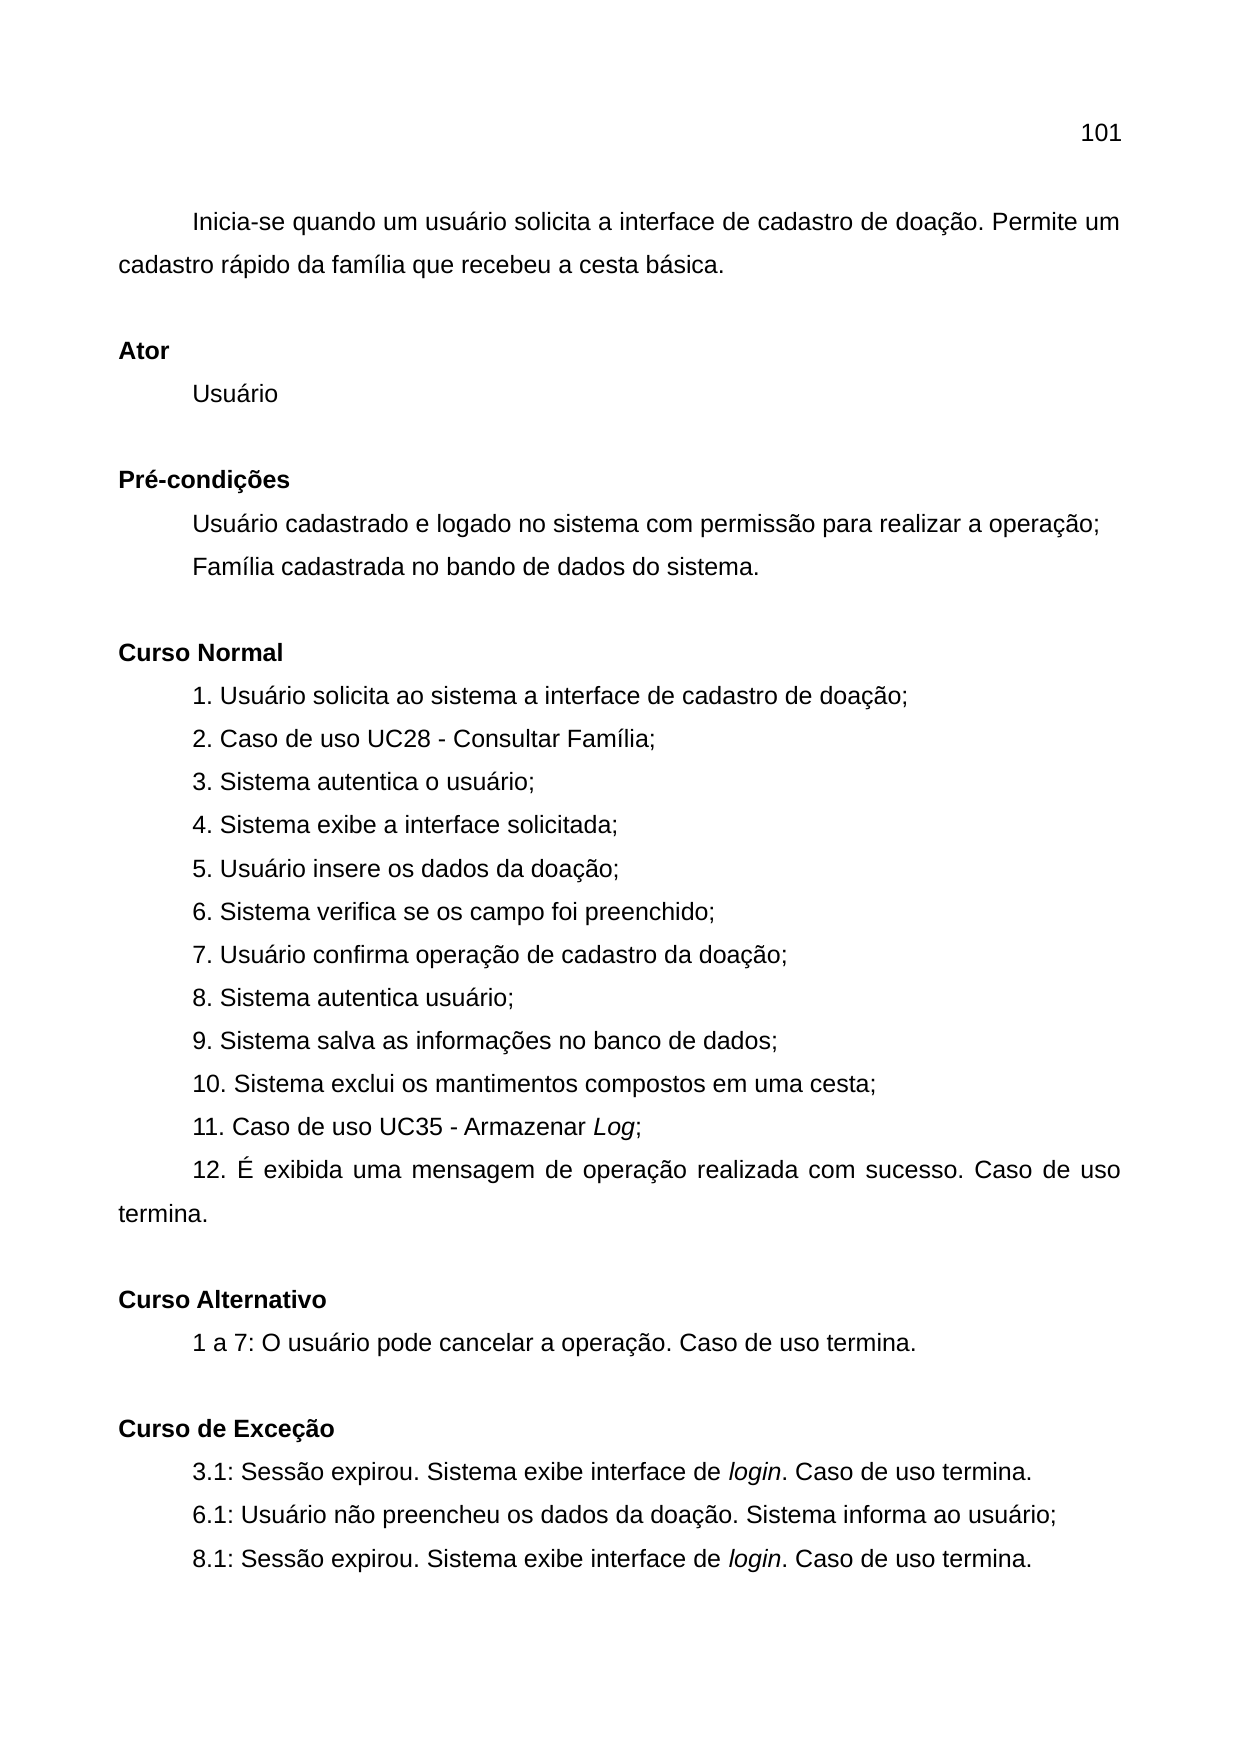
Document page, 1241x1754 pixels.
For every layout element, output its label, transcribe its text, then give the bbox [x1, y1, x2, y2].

text 2. Caso de uso UC28 - Consultar Família; [118, 724, 1122, 753]
text 1 a 7: O usuário pode cancelar a operação. Caso de uso termina. [118, 1328, 1122, 1357]
text 6.1: Usuário não preencheu os dados da doação. Sistema informa ao usuário; [118, 1500, 1122, 1529]
text Pré-condições [118, 465, 1122, 494]
text 5. Usuário insere os dados da doação; [118, 853, 1122, 882]
text 4. Sistema exibe a interface solicitada; [118, 810, 1122, 839]
text 6. Sistema verifica se os campo foi preenchido; [118, 897, 1122, 925]
text 3. Sistema autentica o usuário; [118, 767, 1122, 796]
text 3.1: Sessão expirou. Sistema exibe interface de login. Caso de uso termina. [118, 1457, 1122, 1486]
text Usuário [118, 379, 1122, 408]
text Curso Normal [118, 638, 1122, 667]
text Inicia-se quando um usuário solicita a interface de cadastro de doação. Permite um cadastro rápido da família que recebeu a cesta básica. [118, 207, 1122, 278]
text 11. Caso de uso UC35 - Armazenar Log; [118, 1112, 1122, 1141]
text Família cadastrada no bando de dados do sistema. [118, 552, 1122, 580]
text 7. Usuário confirma operação de cadastro da doação; [118, 940, 1122, 968]
text 10. Sistema exclui os mantimentos compostos em uma cesta; [118, 1069, 1122, 1098]
text 12. É exibida uma mensagem de operação realizada com sucesso. Caso de uso termina. [118, 1155, 1122, 1227]
text Usuário cadastrado e logado no sistema com permissão para realizar a operação; [118, 508, 1122, 537]
text Ator [118, 336, 1122, 365]
text 8.1: Sessão expirou. Sistema exibe interface de login. Caso de uso termina. [118, 1543, 1122, 1572]
text Curso Alternativo [118, 1285, 1122, 1313]
text 8. Sistema autentica usuário; [118, 983, 1122, 1012]
text 9. Sistema salva as informações no banco de dados; [118, 1026, 1122, 1055]
text Curso de Exceção [118, 1414, 1122, 1443]
text 1. Usuário solicita ao sistema a interface de cadastro de doação; [118, 681, 1122, 710]
